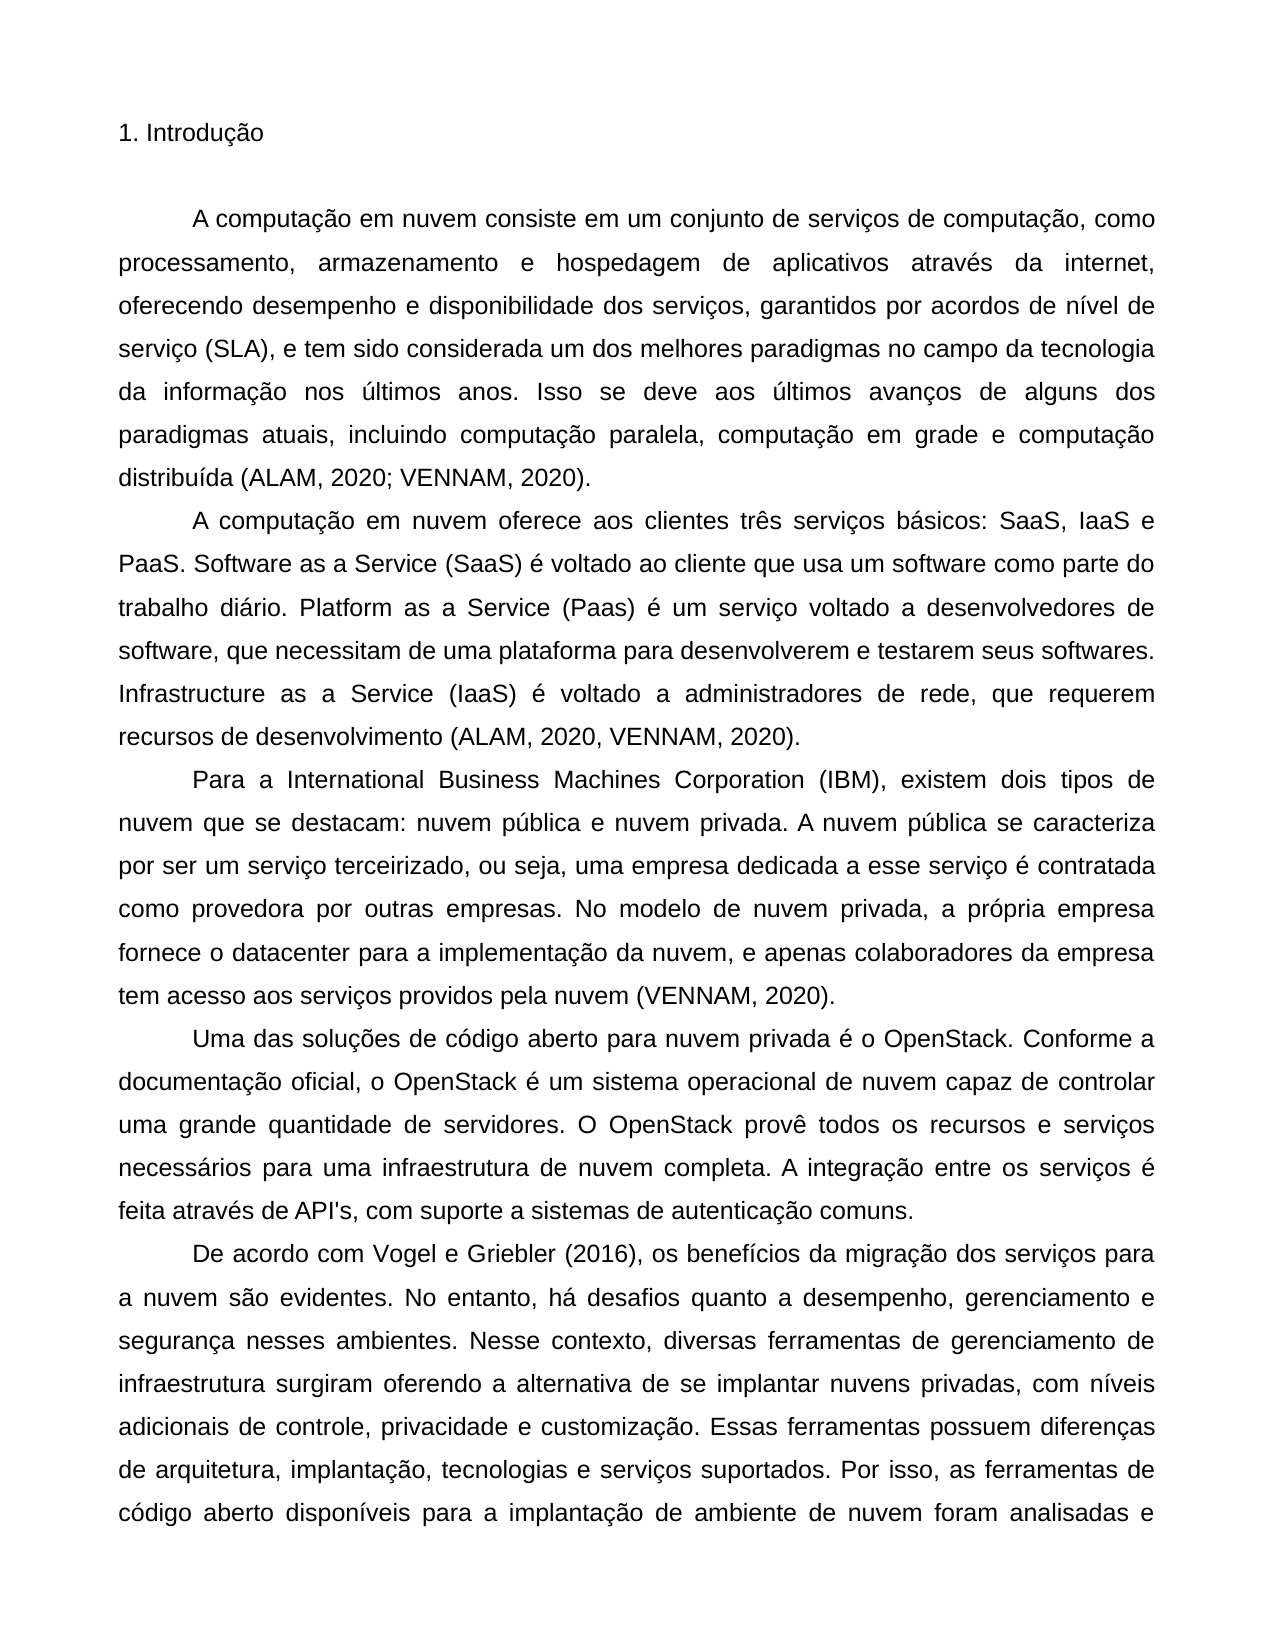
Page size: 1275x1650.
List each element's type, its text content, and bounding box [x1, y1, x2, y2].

text Para a International Business Machines Corporation (IBM), existem dois tipos de nuvem que se destacam: nuvem pública e nuvem privada. A nuvem pública se caracteriza por ser um serviço terceirizado, ou seja, uma empresa dedicada a esse serviço é contratada como provedora por outras empresas. No modelo de nuvem privada, a própria empresa fornece o datacenter para a implementação da nuvem, e apenas colaboradores da empresa tem acesso aos serviços providos pela nuvem (VENNAM, 2020). [118, 765, 1157, 1009]
text Uma das soluções de código aberto para nuvem privada é o OpenStack. Conforme a documentação oficial, o OpenStack é um sistema operacional de nuvem capaz de controlar uma grande quantidade de servidores. O OpenStack provê todos os recursos e serviços necessários para uma infraestrutura de nuvem completa. A integração entre os serviços é feita através de API's, com suporte a sistemas de autenticação comuns. [118, 1024, 1157, 1225]
text A computação em nuvem consiste em um conjunto de serviços de computação, como processamento, armazenamento e hospedagem de aplicativos através da internet, oferecendo desempenho e disponibilidade dos serviços, garantidos por acordos de nível de serviço (SLA), e tem sido considerada um dos melhores paradigmas no campo da tecnologia da informação nos últimos anos. Isso se deve aos últimos avanços de alguns dos paradigmas atuais, incluindo computação paralela, computação em grade e computação distribuída (ALAM, 2020; VENNAM, 2020). [118, 204, 1157, 492]
text A computação em nuvem oferece aos clientes três serviços básicos: SaaS, IaaS e PaaS. Software as a Service (SaaS) é voltado ao cliente que usa um software como parte do trabalho diário. Platform as a Service (Paas) é um serviço voltado a desenvolvedores de software, que necessitam de uma plataforma para desenvolverem e testarem seus softwares. Infrastructure as a Service (IaaS) é voltado a administradores de rede, que requerem recursos de desenvolvimento (ALAM, 2020, VENNAM, 2020). [118, 506, 1157, 751]
text 1. Introdução [118, 118, 1157, 147]
text De acordo com Vogel e Griebler (2016), os benefícios da migração dos serviços para a nuvem são evidentes. No entanto, há desafios quanto a desempenho, gerenciamento e segurança nesses ambientes. Nesse contexto, diversas ferramentas de gerenciamento de infraestrutura surgiram oferendo a alternativa de se implantar nuvens privadas, com níveis adicionais de controle, privacidade e customização. Essas ferramentas possuem diferenças de arquitetura, implantação, tecnologias e serviços suportados. Por isso, as ferramentas de código aberto disponíveis para a implantação de ambiente de nuvem foram analisadas e [118, 1239, 1157, 1527]
